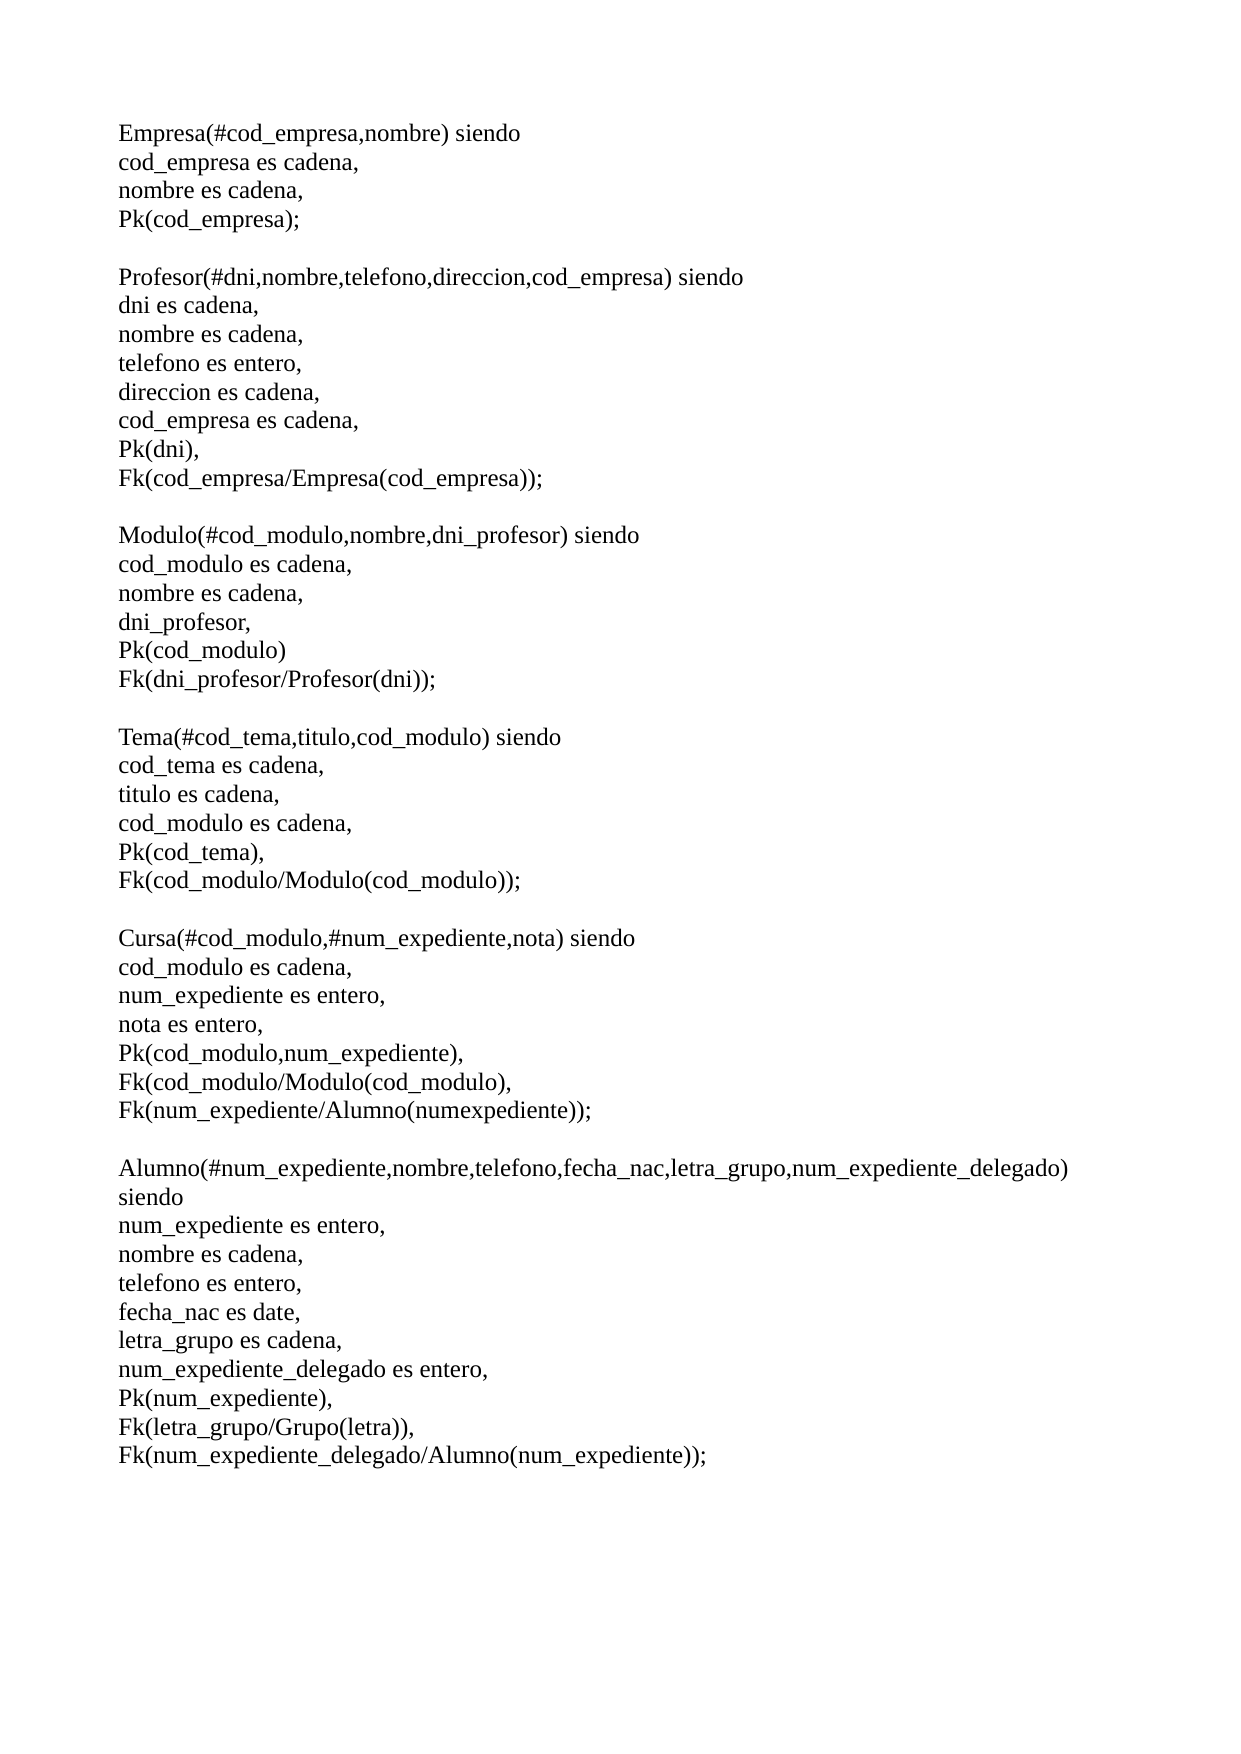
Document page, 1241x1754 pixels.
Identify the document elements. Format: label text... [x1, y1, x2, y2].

text Fk(num_expediente_delegado/Alumno(num_expediente)); [118, 1441, 1122, 1469]
text dni_profesor, [118, 607, 1122, 636]
text num_expediente_delegado es entero, [118, 1354, 1122, 1383]
text cod_empresa es cadena, [118, 406, 1122, 434]
text Cursa(#cod_modulo,#num_expediente,nota) siendo [118, 923, 1122, 952]
text dni es cadena, [118, 291, 1122, 319]
text Empresa(#cod_empresa,nombre) siendo [118, 118, 1122, 147]
text Alumno(#num_expediente,nombre,telefono,fecha_nac,letra_grupo,num_expediente_delegado) siendo [118, 1153, 1122, 1211]
text direccion es cadena, [118, 377, 1122, 406]
text cod_modulo es cadena, [118, 549, 1122, 578]
text Pk(cod_modulo,num_expediente), [118, 1038, 1122, 1067]
text fecha_nac es date, [118, 1297, 1122, 1326]
text cod_modulo es cadena, [118, 808, 1122, 837]
text nombre es cadena, [118, 1239, 1122, 1268]
text Fk(letra_grupo/Grupo(letra)), [118, 1412, 1122, 1441]
text Fk(dni_profesor/Profesor(dni)); [118, 664, 1122, 693]
text Tema(#cod_tema,titulo,cod_modulo) siendo [118, 722, 1122, 751]
text num_expediente es entero, [118, 981, 1122, 1009]
text cod_empresa es cadena, [118, 147, 1122, 176]
text Pk(dni), [118, 434, 1122, 463]
text num_expediente es entero, [118, 1211, 1122, 1239]
text Profesor(#dni,nombre,telefono,direccion,cod_empresa) siendo [118, 262, 1122, 291]
text titulo es cadena, [118, 779, 1122, 808]
text cod_modulo es cadena, [118, 952, 1122, 981]
text nombre es cadena, [118, 176, 1122, 204]
text nombre es cadena, [118, 578, 1122, 607]
text Pk(num_expediente), [118, 1383, 1122, 1412]
text Pk(cod_modulo) [118, 636, 1122, 664]
text telefono es entero, [118, 1268, 1122, 1297]
text letra_grupo es cadena, [118, 1326, 1122, 1354]
text Fk(cod_modulo/Modulo(cod_modulo), [118, 1067, 1122, 1096]
text Pk(cod_tema), [118, 837, 1122, 866]
text telefono es entero, [118, 348, 1122, 377]
text cod_tema es cadena, [118, 751, 1122, 779]
text nombre es cadena, [118, 319, 1122, 348]
text nota es entero, [118, 1009, 1122, 1038]
text Fk(cod_empresa/Empresa(cod_empresa)); [118, 463, 1122, 492]
text Pk(cod_empresa); [118, 204, 1122, 233]
text Fk(cod_modulo/Modulo(cod_modulo)); [118, 866, 1122, 894]
text Modulo(#cod_modulo,nombre,dni_profesor) siendo [118, 521, 1122, 549]
text Fk(num_expediente/Alumno(num­expediente)); [118, 1096, 1122, 1124]
